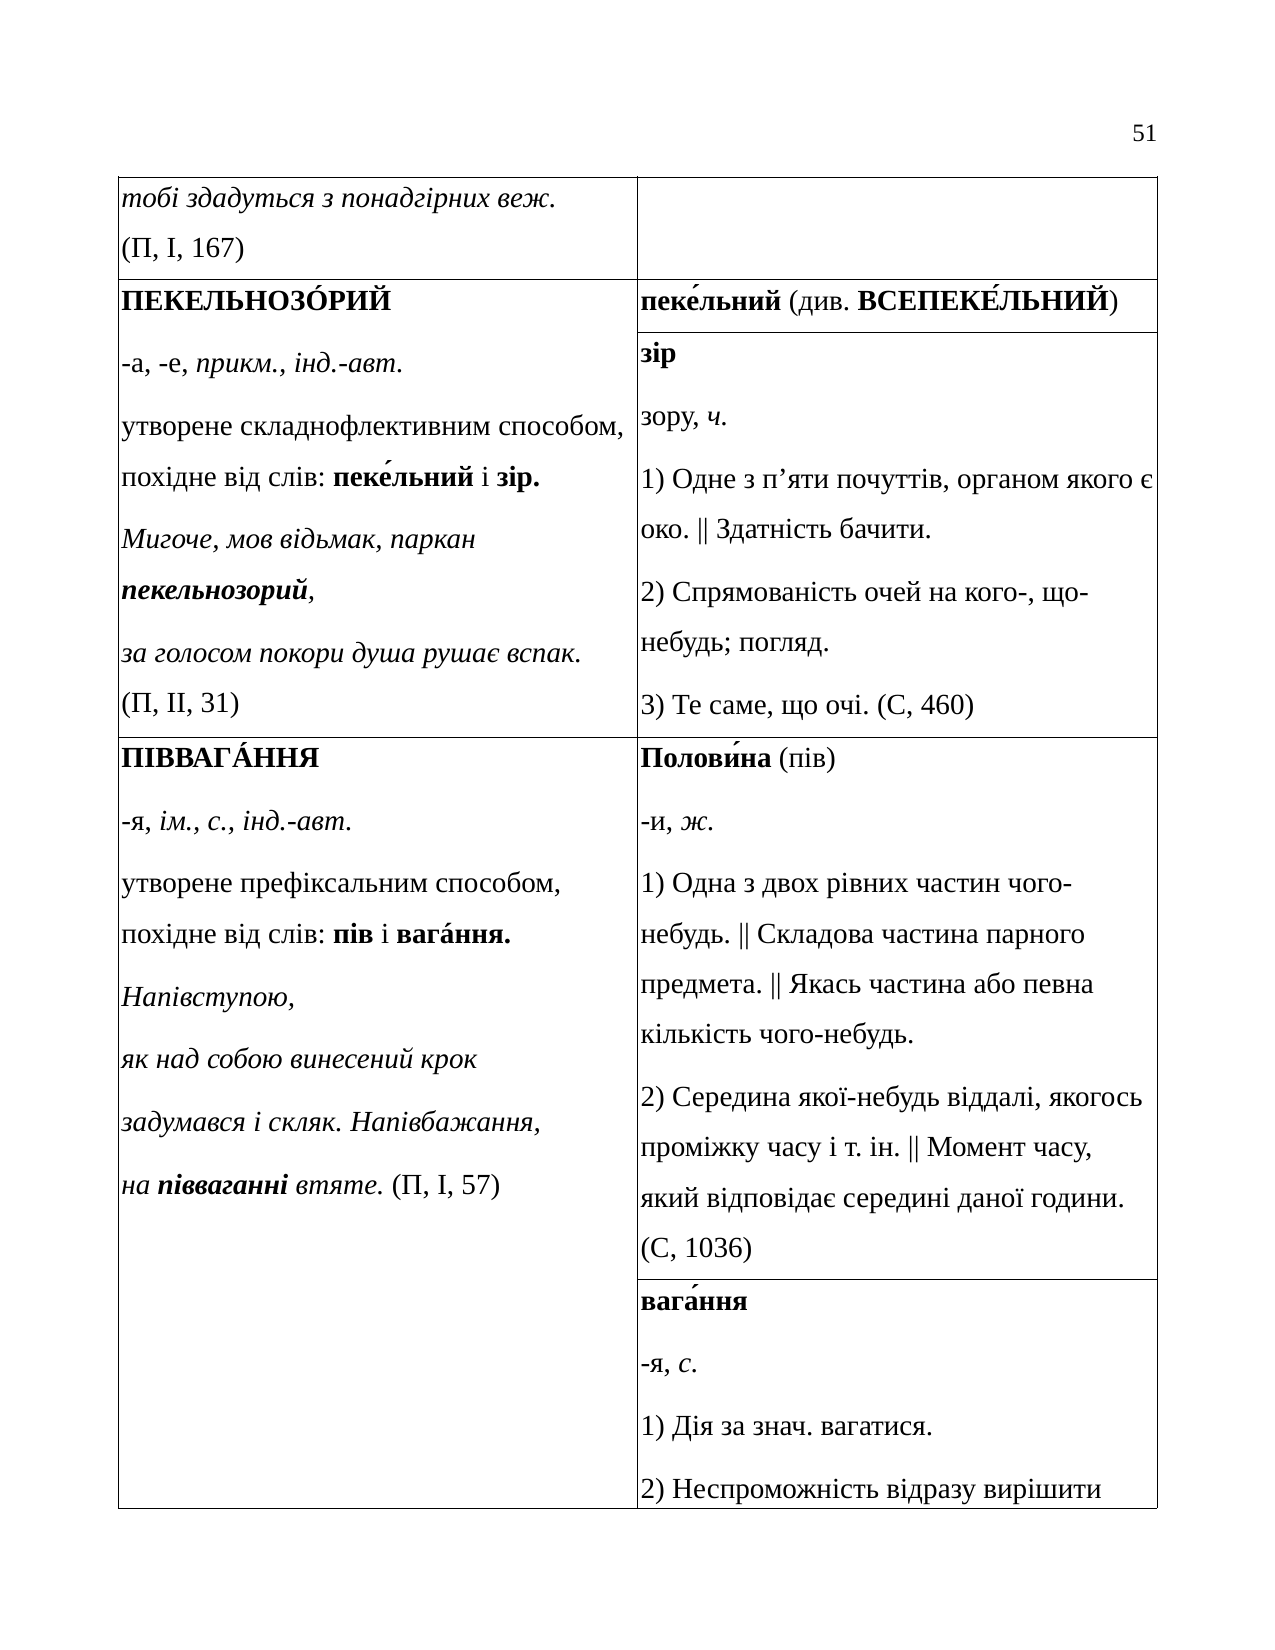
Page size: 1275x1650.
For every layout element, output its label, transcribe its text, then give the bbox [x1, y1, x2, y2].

table_cell [638, 178, 1157, 279]
table_cell ПІВВАГÁННЯ -я, ім., с., інд.-авт. утворене префіксальним способом, похідне від слів: пів і вагáння. Напівступою, як над собою винесений крок задумався і скляк. Напівбажання, на півваганні втяте. (П, І, 57) [119, 738, 637, 1508]
table_cell зір зору, ч. 1) Одне з п’яти почуттів, органом якого є око. || Здатність бачити. 2) Спрямованість очей на кого-, що-небудь; погляд. 3) Те саме, що очі. (С, 460) [638, 333, 1157, 736]
table_cell Полови́на (пів) -и, ж. 1) Одна з двох рівних частин чого-небудь. || Складова частина парного предмета. || Якась частина або певна кількість чого-небудь. 2) Середина якої-небудь віддалі, якогось проміжку часу і т. ін. || Момент часу, який відповідає середині даної години. (С, 1036) [638, 738, 1157, 1279]
table_cell пеке́льний (див. ВСЕПЕКЕ́ЛЬНИЙ) [638, 280, 1157, 332]
table_cell вага́ння -я, с. 1) Дія за знач. вагатися. 2) Неспроможність відразу вирішити [638, 1280, 1157, 1508]
table_cell ПЕКЕЛЬНОЗÓРИЙ -а, -е, прикм., інд.-авт. утворене складнофлективним способом, похідне від слів: пеке́льний і зір. Мигоче, мов відьмак, паркан пекельнозорий, за голосом покори душа рушає вспак. (П, ІІ, 31) [119, 280, 637, 736]
table_cell тобі здадуться з понадгірних веж. (П, І, 167) [119, 178, 637, 279]
